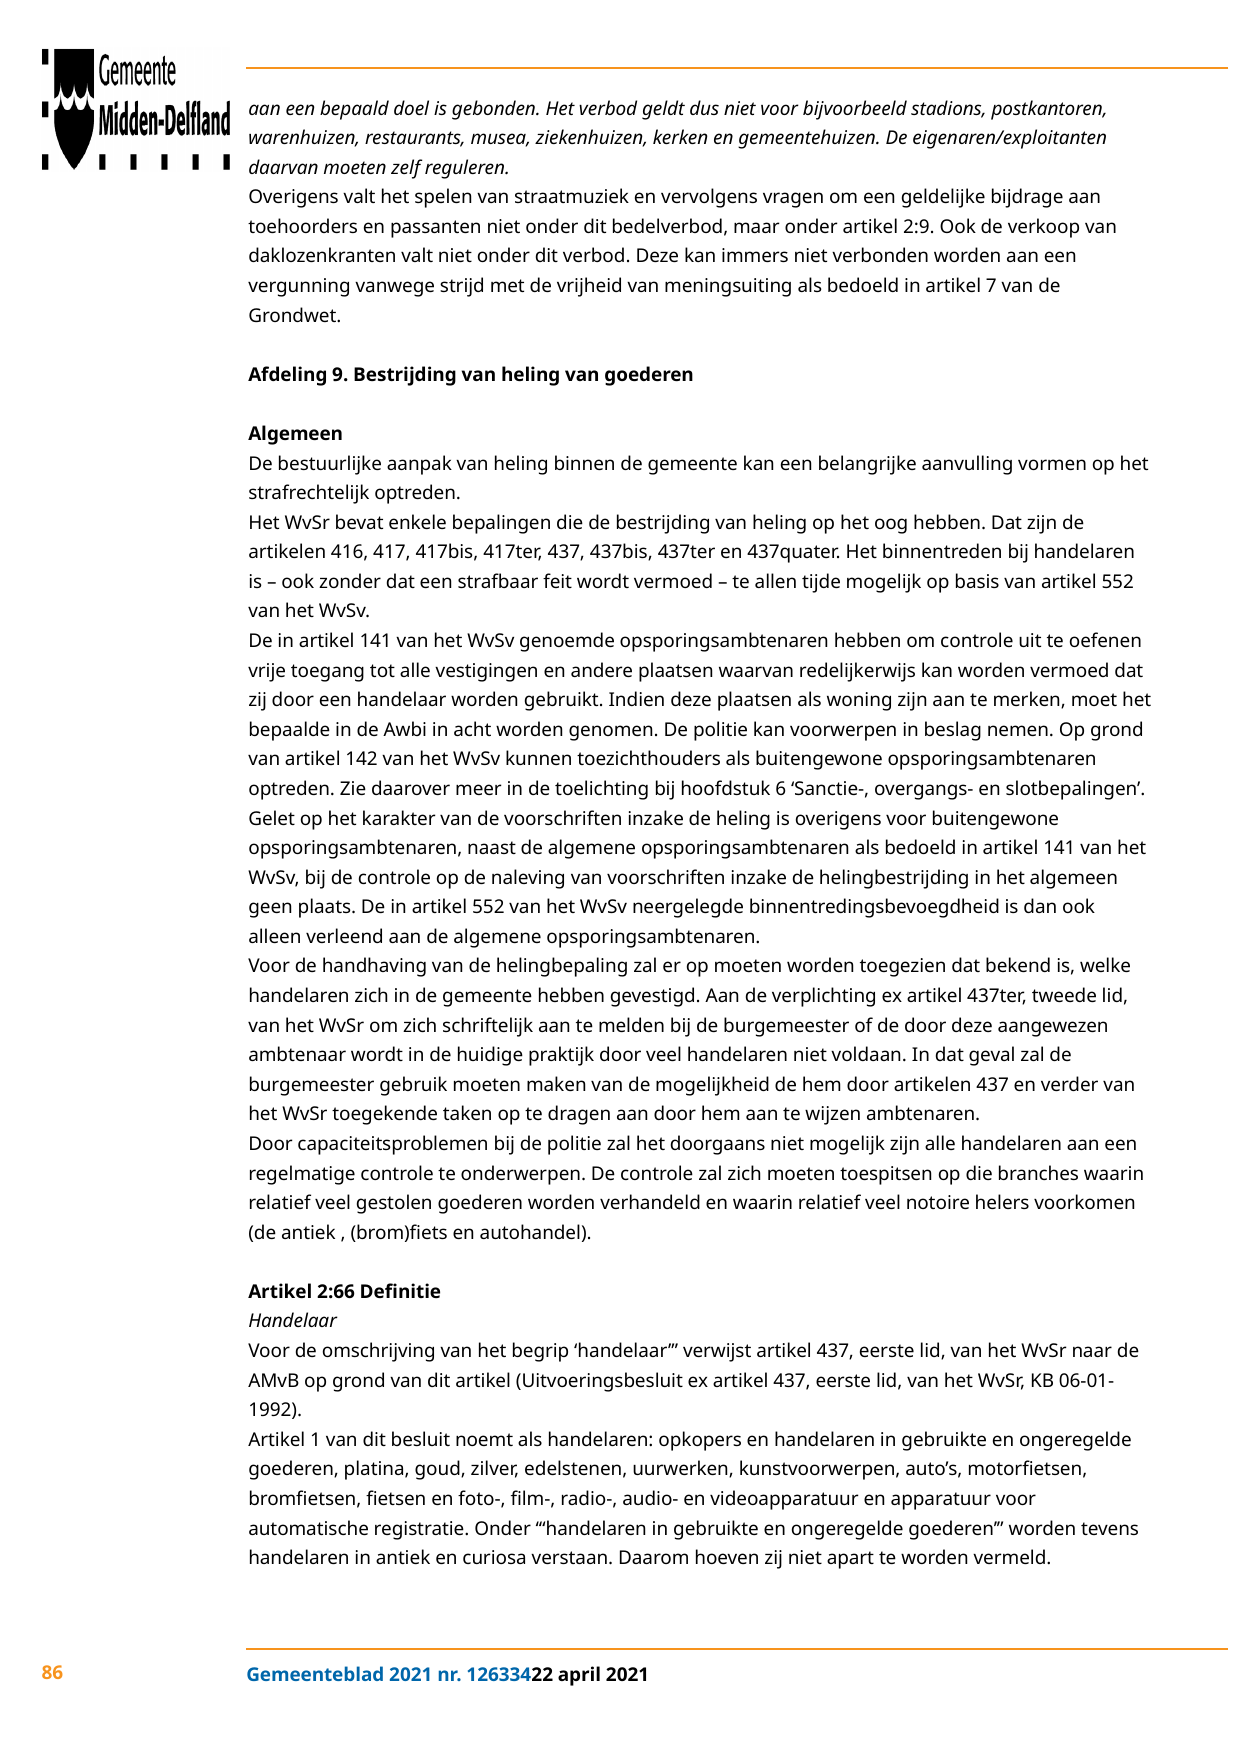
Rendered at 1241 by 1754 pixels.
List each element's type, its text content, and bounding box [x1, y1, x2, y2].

text Artikel 1 van dit besluit noemt als handelaren: opkopers en handelaren in gebruikte en ongeregelde goederen, platina, goud, zilver, edelstenen, uurwerken, kunstvoorwerpen, auto’s, motorfietsen, bromfietsen, fietsen en foto-, film-, radio-, audio- en videoapparatuur en apparatuur voor automatische registratie. Onder ‘“handelaren in gebruikte en ongeregelde goederen’” worden tevens handelaren in antiek en curiosa verstaan. Daarom hoeven zij niet apart te worden vermeld. [248, 1426, 1152, 1570]
text Artikel 2:66 Definitie [248, 1278, 1152, 1304]
text Door capaciteitsproblemen bij de politie zal het doorgaans niet mogelijk zijn alle handelaren aan een regelmatige controle te onderwerpen. De controle zal zich moeten toespitsen op die branches waarin relatief veel gestolen goederen worden verhandeld en waarin relatief veel notoire helers voorkomen (de antiek , (brom)fiets en autohandel). [248, 1130, 1152, 1245]
text Gelet op het karakter van de voorschriften inzake de heling is overigens voor buitengewone opsporingsambtenaren, naast de algemene opsporingsambtenaren als bedoeld in artikel 141 van het WvSv, bij de controle op de naleving van voorschriften inzake de helingbestrijding in het algemeen geen plaats. De in artikel 552 van het WvSv neergelegde binnentredingsbevoegdheid is dan ook alleen verleend aan de algemene opsporingsambtenaren. [248, 805, 1152, 949]
text De bestuurlijke aanpak van heling binnen de gemeente kan een belangrijke aanvulling vormen op het strafrechtelijk optreden. [248, 450, 1152, 505]
text Voor de omschrijving van het begrip ‘handelaar’” verwijst artikel 437, eerste lid, van het WvSr naar de AMvB op grond van dit artikel (Uitvoeringsbesluit ex artikel 437, eerste lid, van het WvSr, KB 06-01-1992). [248, 1337, 1152, 1422]
text Handelaar [248, 1308, 1152, 1333]
text Afdeling 9. Bestrijding van heling van goederen [248, 361, 1152, 387]
text Voor de handhaving van de helingbepaling zal er op moeten worden toegezien dat bekend is, welke handelaren zich in de gemeente hebben gevestigd. Aan de verplichting ex artikel 437ter, tweede lid, van het WvSr om zich schriftelijk aan te melden bij de burgemeester of de door deze aangewezen ambtenaar wordt in de huidige praktijk door veel handelaren niet voldaan. In dat geval zal de burgemeester gebruik moeten maken van de mogelijkheid de hem door artikelen 437 en verder van het WvSr toegekende taken op te dragen aan door hem aan te wijzen ambtenaren. [248, 953, 1152, 1126]
text Het WvSr bevat enkele bepalingen die de bestrijding van heling op het oog hebben. Dat zijn de artikelen 416, 417, 417bis, 417ter, 437, 437bis, 437ter en 437quater. Het binnentreden bij handelaren is – ook zonder dat een strafbaar feit wordt vermoed – te allen tijde mogelijk op basis van artikel 552 van het WvSv. [248, 509, 1152, 623]
text Algemeen [248, 420, 1152, 446]
text Overigens valt het spelen van straatmuziek en vervolgens vragen om een geldelijke bijdrage aan toehoorders en passanten niet onder dit bedelverbod, maar onder artikel 2:9. Ook de verkoop van daklozenkranten valt niet onder dit verbod. Deze kan immers niet verbonden worden aan een vergunning vanwege strijd met de vrijheid van meningsuiting als bedoeld in artikel 7 van de Grondwet. [248, 183, 1152, 328]
text De in artikel 141 van het WvSv genoemde opsporingsambtenaren hebben om controle uit te oefenen vrije toegang tot alle vestigingen en andere plaatsen waarvan redelijkerwijs kan worden vermoed dat zij door een handelaar worden gebruikt. Indien deze plaatsen als woning zijn aan te merken, moet het bepaalde in de Awbi in acht worden genomen. De politie kan voorwerpen in beslag nemen. Op grond van artikel 142 van het WvSv kunnen toezichthouders als buitengewone opsporingsambtenaren optreden. Zie daarover meer in de toelichting bij hoofdstuk 6 ‘Sanctie-, overgangs- en slotbepalingen’. [248, 627, 1152, 801]
text aan een bepaald doel is gebonden. Het verbod geldt dus niet voor bijvoorbeeld stadions, postkantoren, warenhuizen, restaurants, musea, ziekenhuizen, kerken en gemeentehuizen. De eigenaren/exploitanten daarvan moeten zelf reguleren. [248, 95, 1152, 180]
picture [41, 47, 231, 172]
